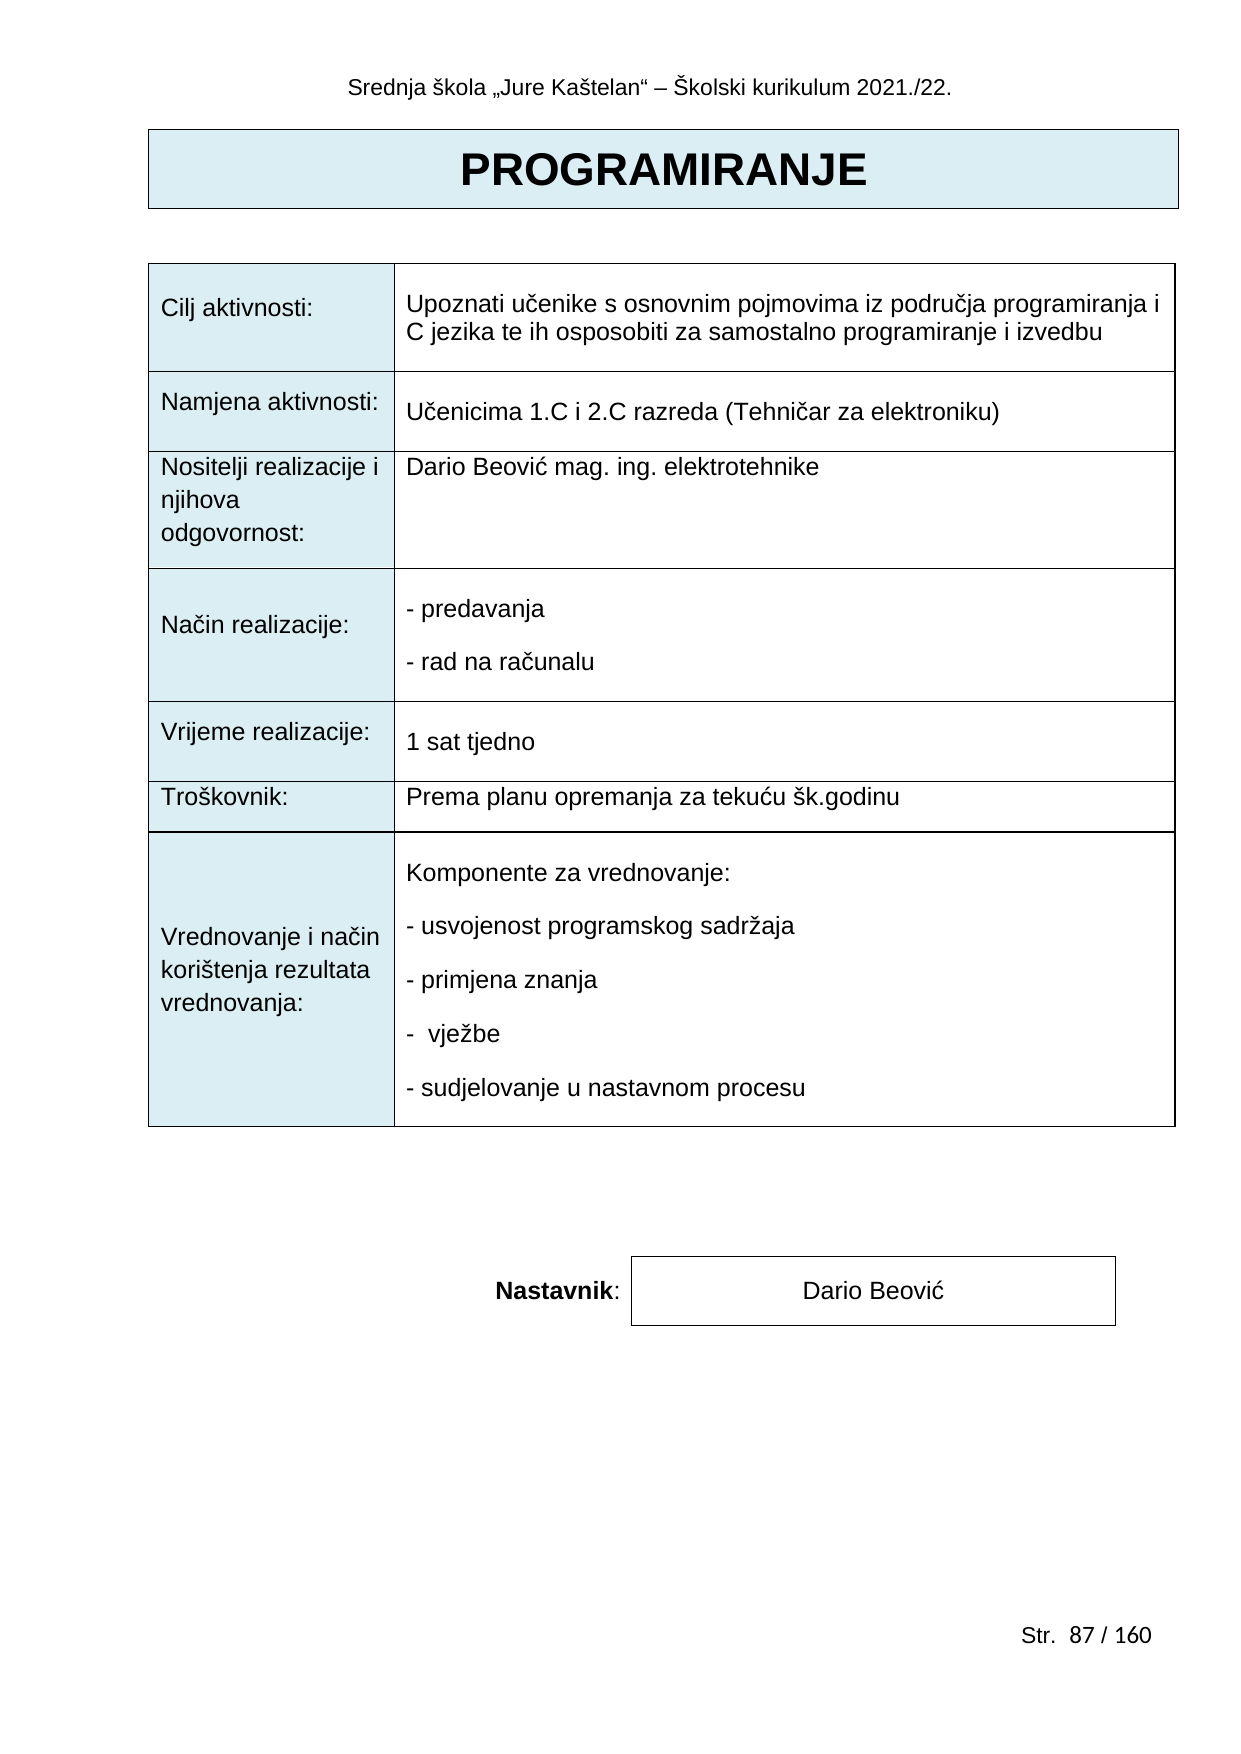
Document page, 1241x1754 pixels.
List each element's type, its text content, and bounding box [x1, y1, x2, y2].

table_header Cilj aktivnosti: [149, 264, 394, 371]
table_cell Namjena aktivnosti: [149, 372, 394, 451]
table_cell Nositelji realizacije i njihova odgovornost: [149, 452, 394, 567]
table_cell Učenicima 1.C i 2.C razreda (Tehničar za elektroniku) [395, 372, 1174, 451]
table_cell Komponente za vrednovanje: - usvojenost programskog sadržaja - primjena znanja - vježbe - sudjelovanje u nastavnom procesu [395, 833, 1174, 1126]
table_cell - predavanja - rad na računalu [395, 569, 1174, 701]
table_cell Vrijeme realizacije: [149, 702, 394, 781]
table_header Nastavnik: [148, 1256, 631, 1325]
table_cell Vrednovanje i način korištenja rezultata vrednovanja: [149, 833, 394, 1126]
table_cell Način realizacije: [149, 569, 394, 701]
table_cell Prema planu opremanja za tekuću šk.godinu [395, 782, 1174, 831]
table_header Dario Beović [632, 1257, 1115, 1325]
table_cell Dario Beović mag. ing. elektrotehnike [395, 452, 1174, 567]
table_header PROGRAMIRANJE [149, 130, 1178, 208]
table_cell Troškovnik: [149, 782, 394, 831]
table_cell 1 sat tjedno [395, 702, 1174, 781]
table_header Upoznati učenike s osnovnim pojmovima iz područja programiranja i C jezika te ih osposobiti za samostalno programiranje i izvedbu [395, 264, 1174, 371]
